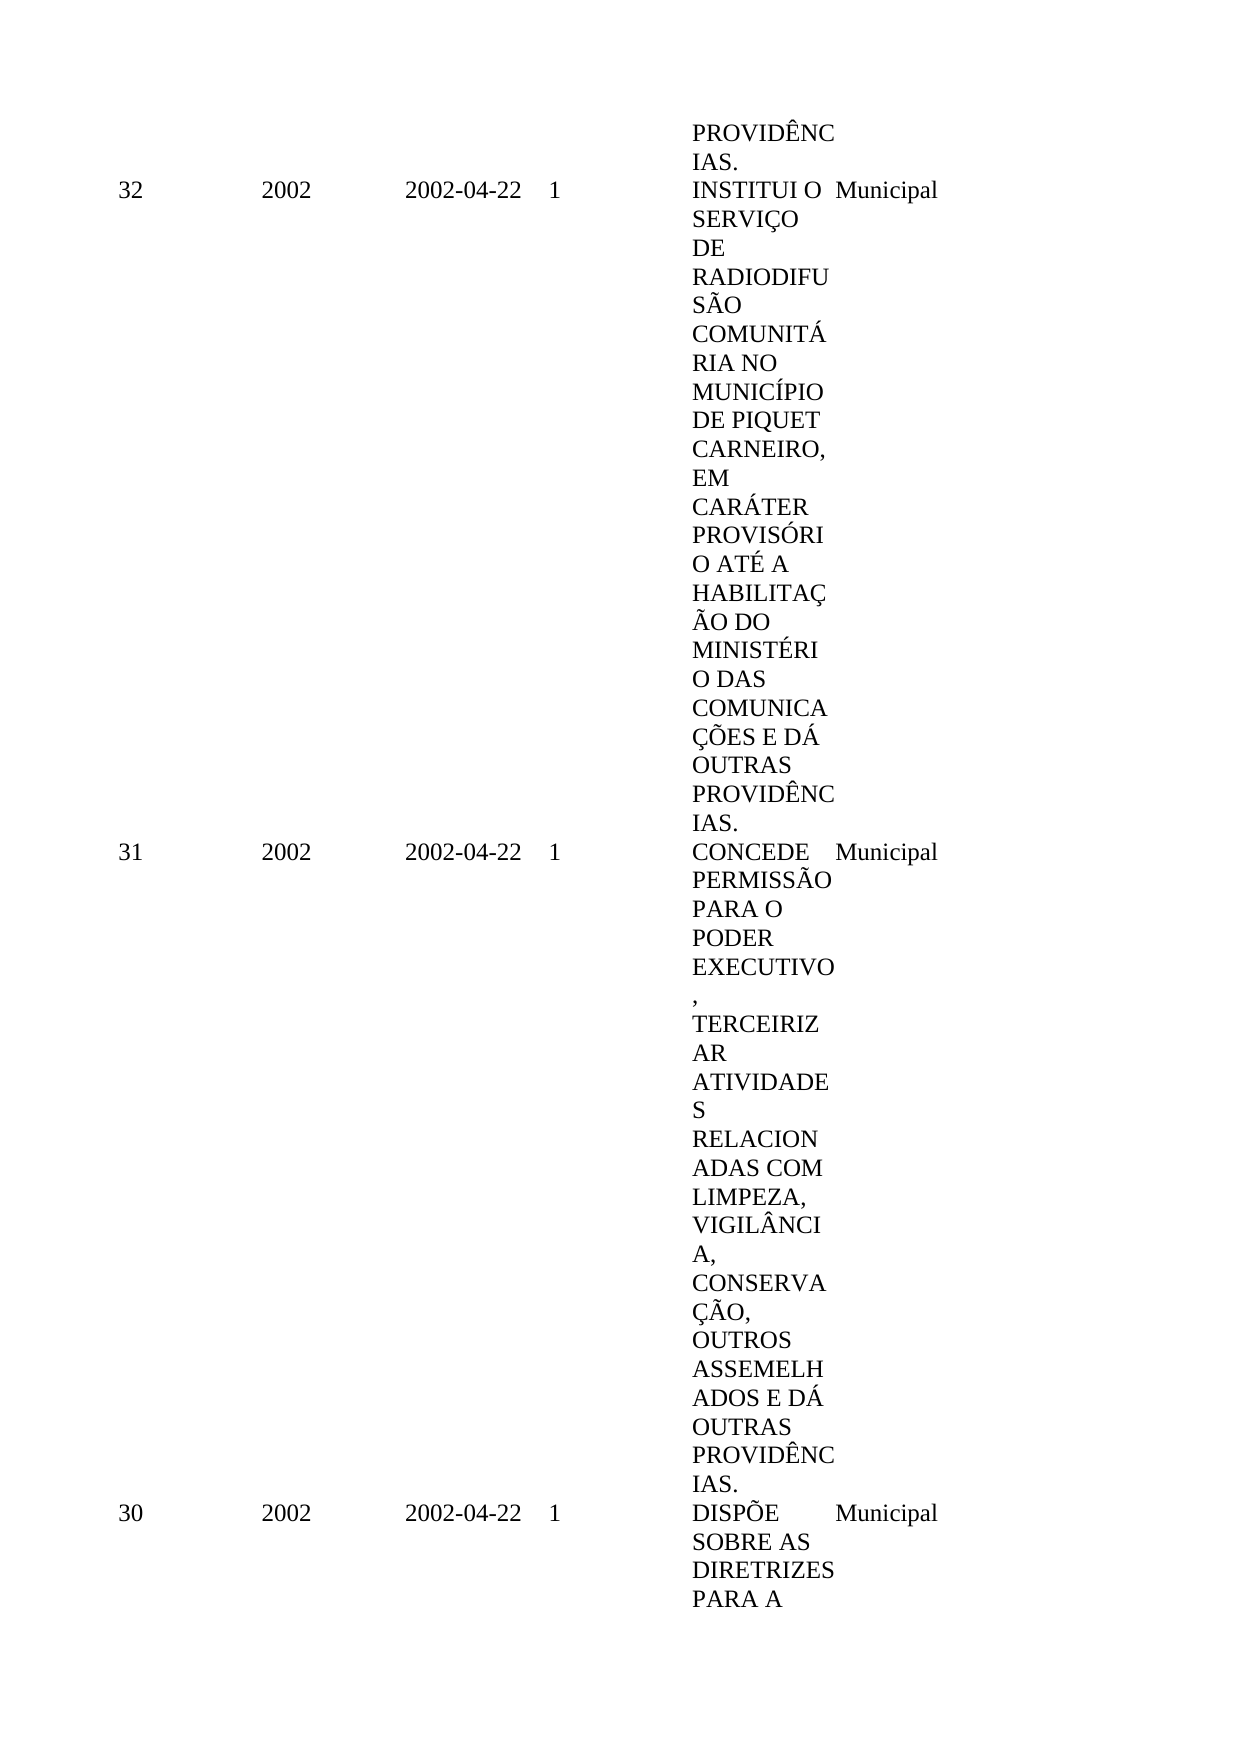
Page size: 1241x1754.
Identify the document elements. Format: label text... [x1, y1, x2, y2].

table_cell 31 [118, 837, 261, 1498]
table_cell Municipal [835, 176, 979, 837]
table_cell 1 [548, 1498, 692, 1613]
table_cell [979, 1498, 1122, 1613]
table_cell [979, 837, 1122, 1498]
table_cell PROVIDÊNCIAS. [692, 118, 835, 176]
table_cell INSTITUI O SERVIÇO DE RADIODIFUSÃO COMUNITÁRIA NO MUNICÍPIO DE PIQUET CARNEIRO, EM CARÁTER PROVISÓRIO ATÉ A HABILITAÇÃO DO MINISTÉRIO DAS COMUNICAÇÕES E DÁ OUTRAS PROVIDÊNCIAS. [692, 176, 835, 837]
table_cell 2002 [261, 1498, 405, 1613]
table_cell [835, 118, 979, 176]
table_cell [261, 118, 405, 176]
table_cell 2002 [261, 837, 405, 1498]
table_cell Municipal [835, 837, 979, 1498]
table_cell [979, 118, 1122, 176]
table_cell 32 [118, 176, 261, 837]
table_cell DISPÕE SOBRE AS DIRETRIZES PARA A [692, 1498, 835, 1613]
table_cell 2002 [261, 176, 405, 837]
table_cell [979, 176, 1122, 837]
table_cell [548, 118, 692, 176]
table_cell Municipal [835, 1498, 979, 1613]
table_cell 2002-04-22 [405, 176, 548, 837]
table_cell [118, 118, 261, 176]
table_cell 2002-04-22 [405, 837, 548, 1498]
table_cell 1 [548, 837, 692, 1498]
table_cell 30 [118, 1498, 261, 1613]
table_cell [405, 118, 548, 176]
table_cell CONCEDE PERMISSÃO PARA O PODER EXECUTIVO, TERCEIRIZAR ATIVIDADES RELACIONADAS COM LIMPEZA, VIGILÂNCIA, CONSERVAÇÃO, OUTROS ASSEMELHADOS E DÁ OUTRAS PROVIDÊNCIAS. [692, 837, 835, 1498]
table_cell 2002-04-22 [405, 1498, 548, 1613]
table_cell 1 [548, 176, 692, 837]
